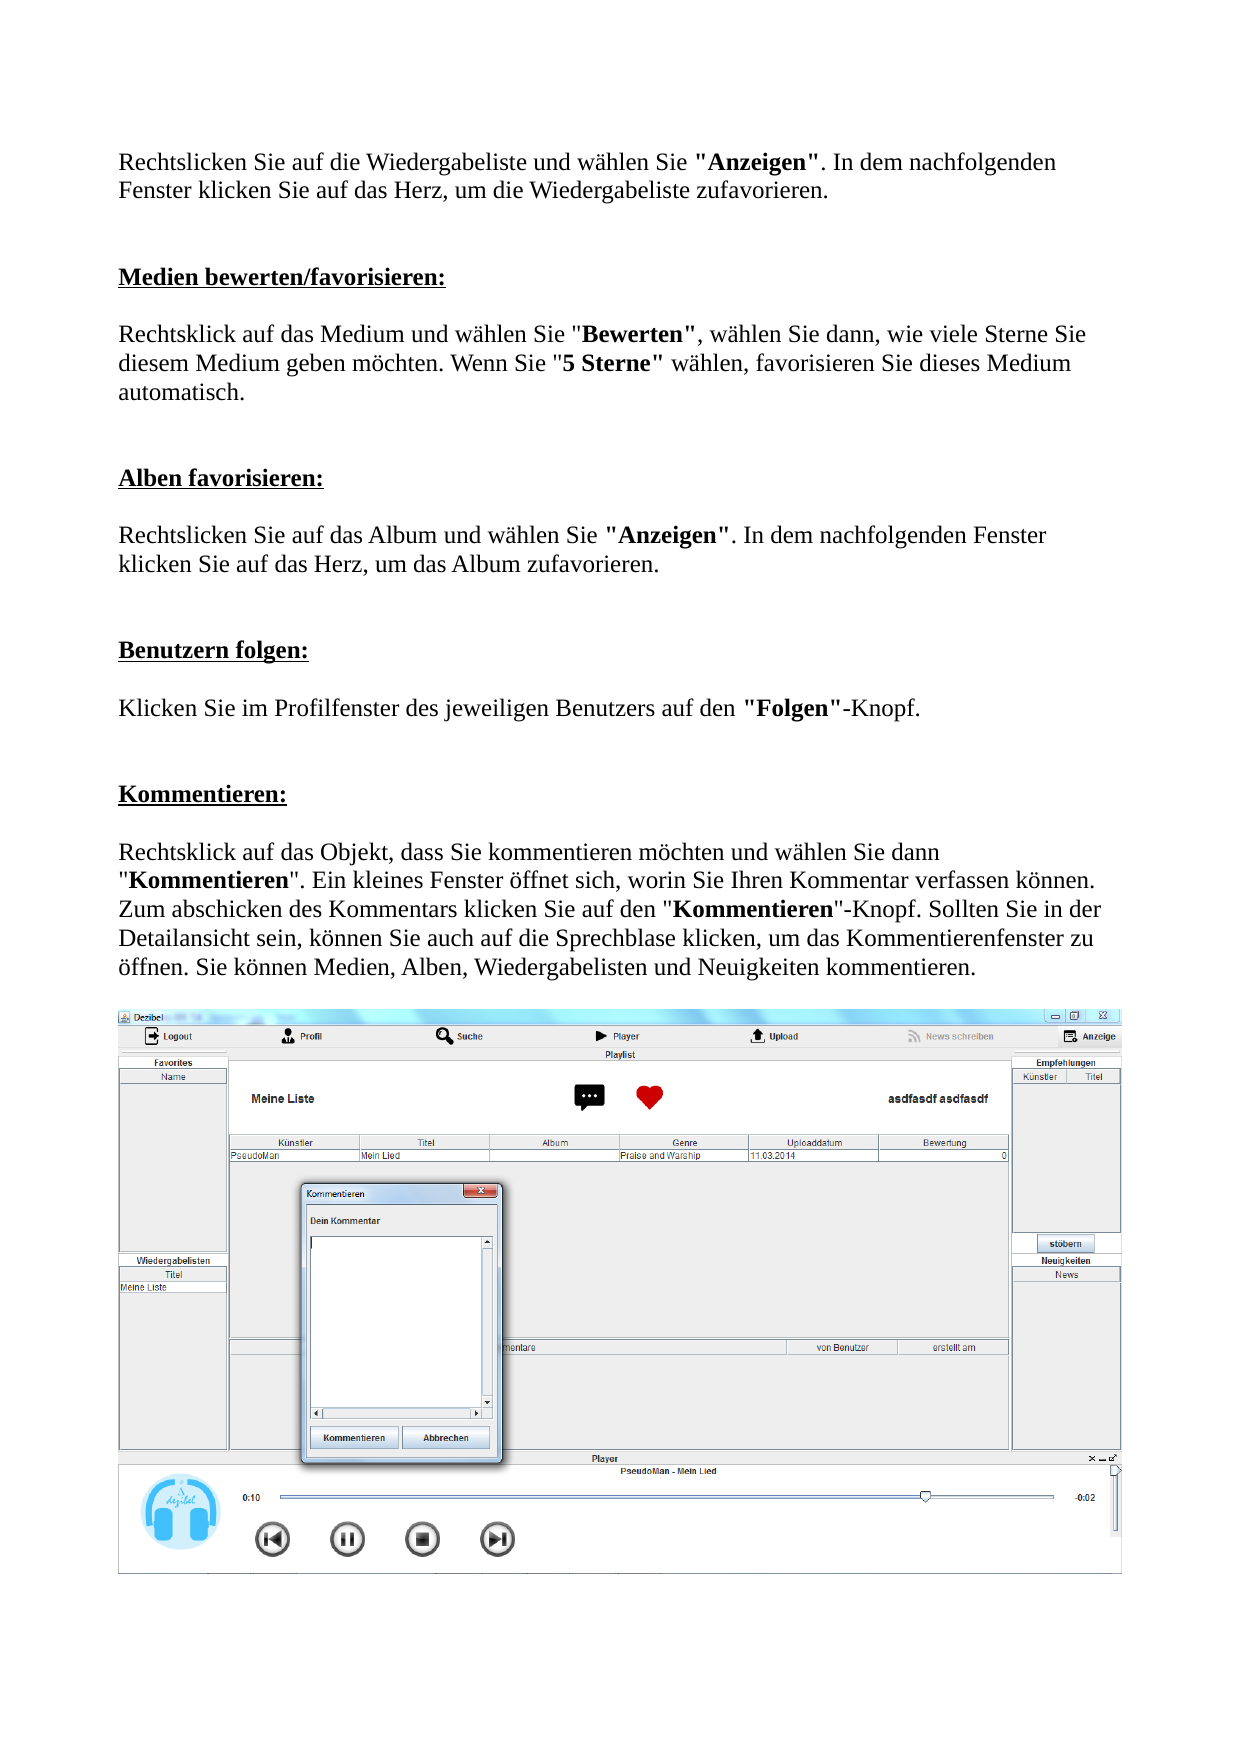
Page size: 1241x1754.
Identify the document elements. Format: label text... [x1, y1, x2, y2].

text Rechtsklick auf das Medium und wählen Sie "Bewerten", wählen Sie dann, wie viele Sterne Sie diesem Medium geben möchten. Wenn Sie "5 Sterne" wählen, favorisieren Sie dieses Medium automatisch. [118, 319, 1122, 406]
text Kommentieren: [118, 779, 1122, 808]
text Benutzern folgen: [118, 636, 1122, 664]
text Rechtslicken Sie auf die Wiedergabeliste und wählen Sie "Anzeigen". In dem nachfolgenden Fenster klicken Sie auf das Herz, um die Wiedergabeliste zufavorieren. [118, 147, 1122, 204]
picture [118, 1009, 1122, 1574]
text Alben favorisieren: [118, 463, 1122, 492]
text Klicken Sie im Profilfenster des jeweiligen Benutzers auf den "Folgen"-Knopf. [118, 693, 1122, 722]
text Medien bewerten/favorisieren: [118, 262, 1122, 291]
text Rechtslicken Sie auf das Album und wählen Sie "Anzeigen". In dem nachfolgenden Fenster klicken Sie auf das Herz, um das Album zufavorieren. [118, 521, 1122, 578]
text Rechtsklick auf das Objekt, dass Sie kommentieren möchten und wählen Sie dann "Kommentieren". Ein kleines Fenster öffnet sich, worin Sie Ihren Kommentar verfassen können. Zum abschicken des Kommentars klicken Sie auf den "Kommentieren"-Knopf. Sollten Sie in der Detailansicht sein, können Sie auch auf die Sprechblase klicken, um das Kommentierenfenster zu öffnen. Sie können Medien, Alben, Wiedergabelisten und Neuigkeiten kommentieren. [118, 837, 1122, 981]
